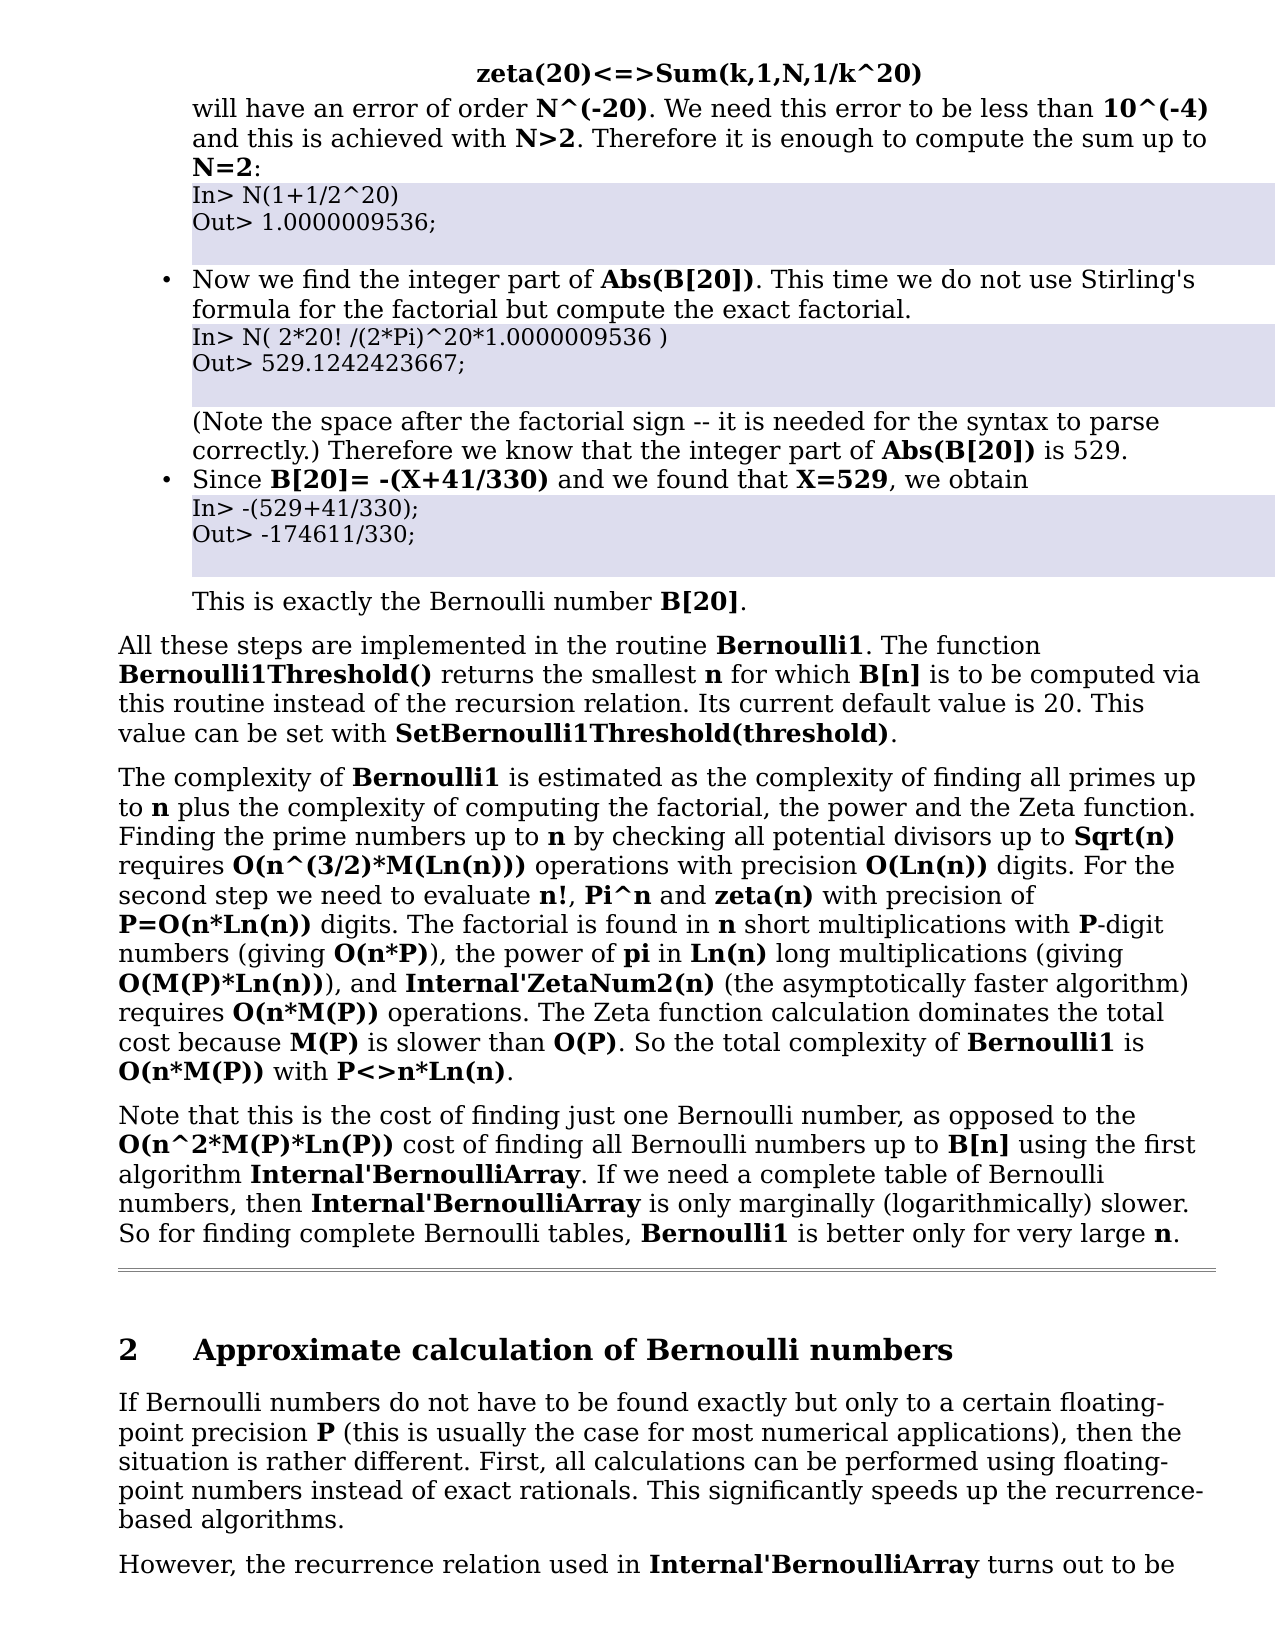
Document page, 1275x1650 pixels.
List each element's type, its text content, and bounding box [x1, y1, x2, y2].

list will have an error of order N^(-20). We need this error to be less than 10^(-4) and this is achieved with N>2. Therefore it is enough to compute the sum up to N=2: [162, 94, 1216, 183]
list (Note the space after the factorial sign -- it is needed for the syntax to parse correctly.) Therefore we know that the integer part of Abs(B[20]) is 529. [162, 407, 1216, 465]
text The complexity of Bernoulli1 is estimated as the complexity of finding all primes up to n plus the complexity of computing the factorial, the power and the Zeta function. Finding the prime numbers up to n by checking all potential divisors up to Sqrt(n) requires O(n^(3/2)*M(Ln(n))) operations with precision O(Ln(n)) digits. For the second step we need to evaluate n!, Pi^n and zeta(n) with precision of P=O(n*Ln(n)) digits. The factorial is found in n short multiplications with P-digit numbers (giving O(n*P)), the power of pi in Ln(n) long multiplications (giving O(M(P)*Ln(n))), and Internal'ZetaNum2(n) (the asymptotically faster algorithm) requires O(n*M(P)) operations. The Zeta function calculation dominates the total cost because M(P) is slower than O(P). So the total complexity of Bernoulli1 is O(n*M(P)) with P<>n*Ln(n). [118, 763, 1216, 1086]
table_header In> N( 2*20! /(2*Pi)^20*1.0000009536 ) Out> 529.1242423667; [192, 324, 1275, 407]
text If Bernoulli numbers do not have to be found exactly but only to a certain floating-point precision P (this is usually the case for most numerical applications), then the situation is rather different. First, all calculations can be performed using floating-point numbers instead of exact rationals. This significantly speeds up the recurrence-based algorithms. [118, 1388, 1216, 1534]
table_header In> -(529+41/330); Out> -174611/330; [192, 495, 1275, 577]
list zeta(20)<=>Sum(k,1,N,1/k^20) [162, 59, 1216, 88]
table_header In> N(1+1/2^20) Out> 1.0000009536; [192, 183, 1275, 265]
list Now we find the integer part of Abs(B[20]). This time we do not use Stirling's formula for the factorial but compute the exact factorial. [162, 265, 1216, 324]
list Since B[20]= -(X+41/330) and we found that X=529, we obtain [162, 465, 1216, 495]
list This is exactly the Bernoulli number B[20]. [162, 586, 1216, 616]
text Note that this is the cost of finding just one Bernoulli number, as opposed to the O(n^2*M(P)*Ln(P)) cost of finding all Bernoulli numbers up to B[n] using the first algorithm Internal'BernoulliArray. If we need a complete table of Bernoulli numbers, then Internal'BernoulliArray is only marginally (logarithmically) slower. So for finding complete Bernoulli tables, Bernoulli1 is better only for very large n. [118, 1101, 1216, 1248]
text All these steps are implemented in the routine Bernoulli1. The function Bernoulli1Threshold() returns the smallest n for which B[n] is to be computed via this routine instead of the recursion relation. Its current default value is 20. This value can be set with SetBernoulli1Threshold(threshold). [118, 631, 1216, 748]
text However, the recurrence relation used in Internal'BernoulliArray turns out to be [118, 1549, 1216, 1579]
subtitle Approximate calculation of Bernoulli numbers [118, 1333, 1216, 1368]
